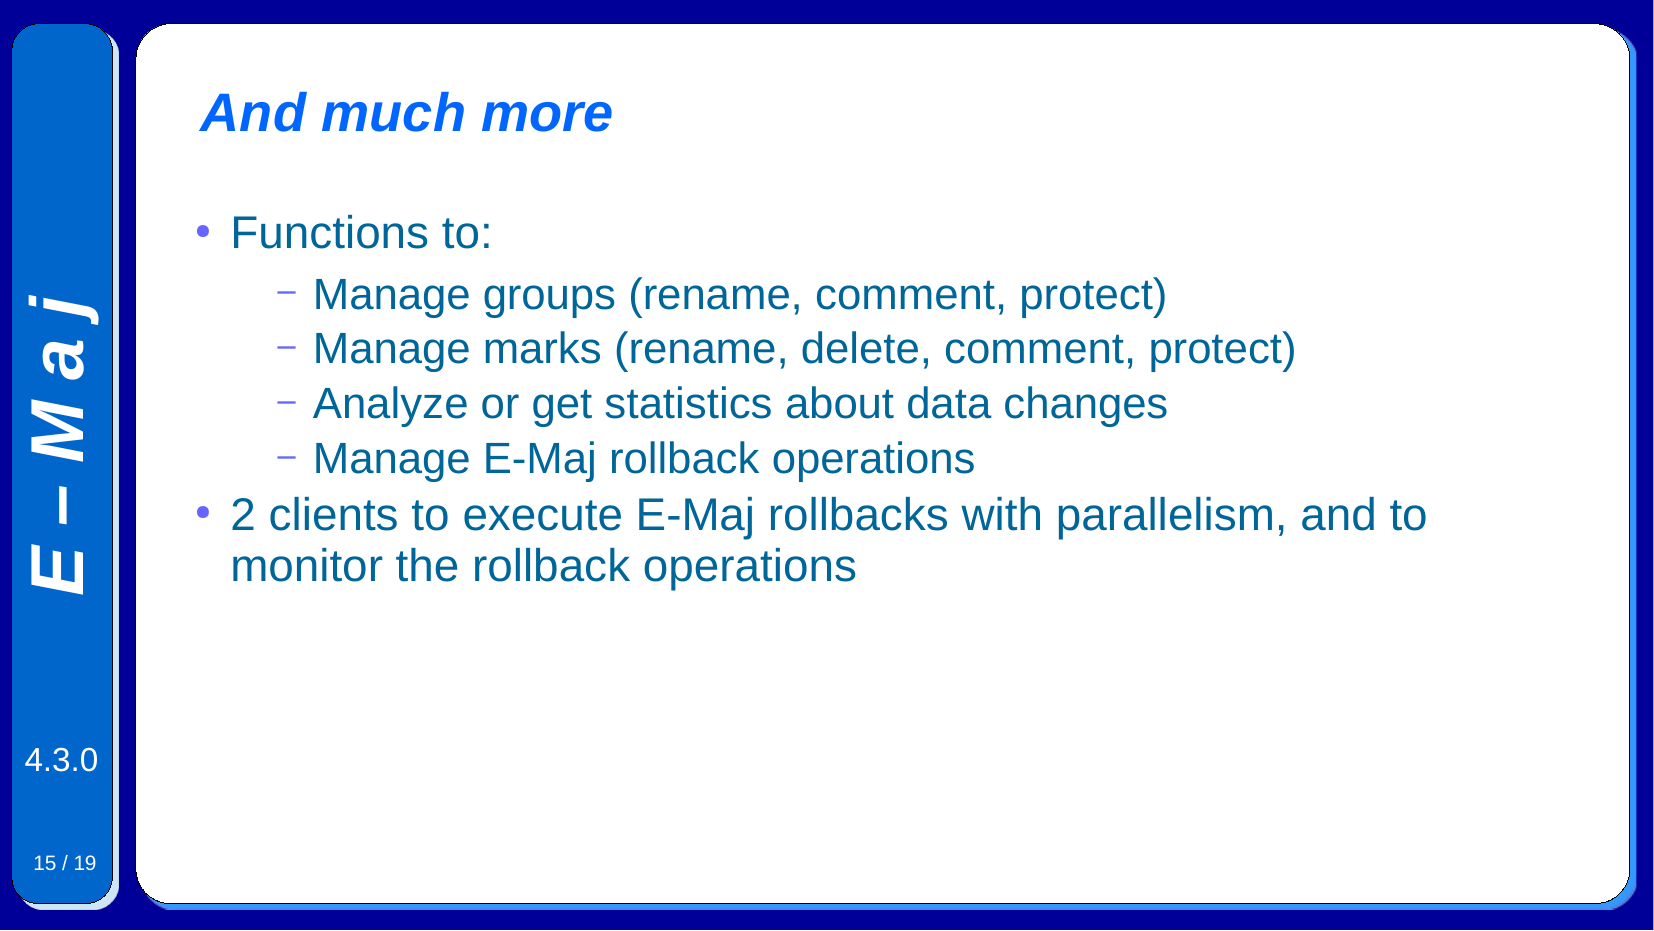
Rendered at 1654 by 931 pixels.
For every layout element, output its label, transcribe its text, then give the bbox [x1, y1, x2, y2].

list Functions to: Manage groups (rename, comment, protect) Manage marks (rename, delete, comment, protect) Analyze or get statistics about data changes Manage E-Maj rollback operations 2 clients to execute E-Maj rollbacks with parallelism, and to monitor the rollback operations [177, 206, 1587, 827]
title And much more [200, 34, 1575, 191]
